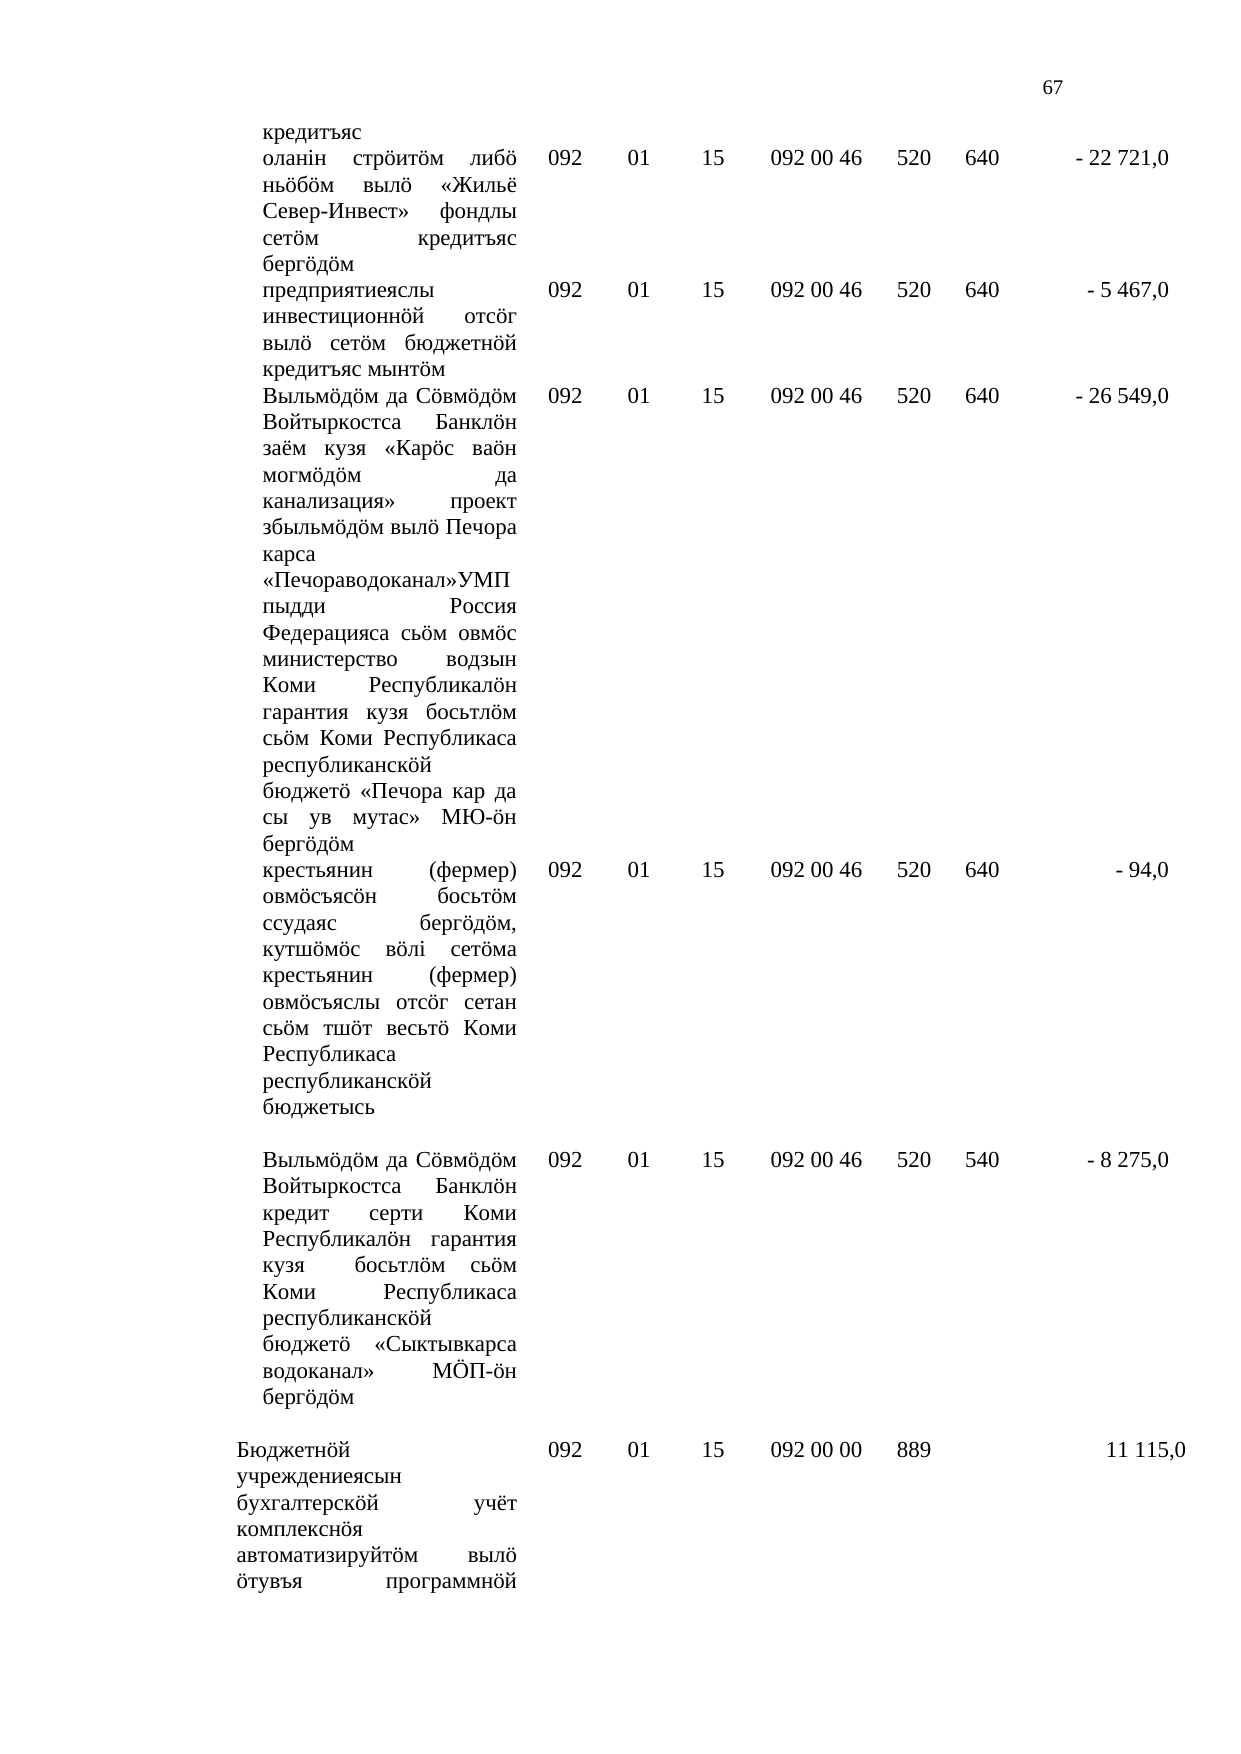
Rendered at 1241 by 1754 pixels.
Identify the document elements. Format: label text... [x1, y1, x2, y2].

table_cell крестьянин (фермер) овмöсъясöн босьтöм ссудаяс бергöдöм, кутшöмöс вöлi сетöма крестьянин (фермер) овмöсъяслы отсöг сетан сьöм тшöт весьтö Коми Республикаса республиканскöй бюджетысь [222, 856, 528, 1146]
table_cell Выльмöдöм да Сöвмöдöм Войтыркостса Банклöн заём кузя «Карöс ваöн могмöдöм да канализация» проект збыльмöдöм вылö Печора карса «Печораводоканал»УМП пыдди Россия Федерацияса сьöм овмöс министерство водзын Коми Республикалöн гарантия кузя босьтлöм сьöм Коми Республикаса республиканскöй бюджетö «Печора кар да сы ув мутас» МЮ-öн бергöдöм [222, 382, 528, 856]
table_cell - 26 549,0 [1019, 382, 1197, 856]
table_cell 540 [945, 1146, 1019, 1436]
table_cell - 8 275,0 [1019, 1146, 1197, 1436]
table_cell - 22 721,0 [1019, 145, 1197, 276]
table_cell 889 [883, 1436, 945, 1594]
table_cell Выльмöдöм да Сöвмöдöм Войтыркостса Банклöн кредит серти Коми Республикалöн гарантия кузя босьтлöм сьöм Коми Республикаса республиканскöй бюджетö «Сыктывкарса водоканал» МÖП-öн бергöдöм [222, 1146, 528, 1436]
table_cell 640 [945, 145, 1019, 276]
table_cell предприятиеяслы инвестиционнöй отсöг вылö сетöм бюджетнöй кредитъяс мынтöм [222, 276, 528, 382]
table_cell оланiн стрöитöм либö ньöбöм вылö «Жильё Север-Инвест» фондлы сетöм кредитъяс бергöдöм [222, 145, 528, 276]
table_cell [1197, 118, 1240, 144]
table_cell 092 [528, 145, 602, 276]
table_cell 520 [883, 1146, 945, 1436]
table_cell [1197, 856, 1240, 1146]
table_cell 01 [602, 856, 676, 1146]
table_cell 01 [602, 145, 676, 276]
table_cell [676, 118, 750, 144]
table_cell 092 00 00 [750, 1436, 882, 1594]
table_cell 520 [883, 856, 945, 1146]
table_cell 092 00 46 [750, 382, 882, 856]
table_cell [1197, 145, 1240, 276]
table_cell 15 [676, 276, 750, 382]
table_cell [1197, 1436, 1240, 1594]
table_cell [883, 118, 945, 144]
table_cell 092 00 46 [750, 276, 882, 382]
table_cell 092 00 46 [750, 145, 882, 276]
table_cell кредитъяс [222, 118, 528, 144]
table_cell [1019, 118, 1197, 144]
table_cell 092 00 46 [750, 1146, 882, 1436]
table_cell [945, 1436, 1019, 1594]
table_cell 520 [883, 382, 945, 856]
table_cell 01 [602, 1146, 676, 1436]
table_cell 640 [945, 276, 1019, 382]
table_cell 640 [945, 856, 1019, 1146]
table_cell [528, 118, 602, 144]
table_cell [1197, 1146, 1240, 1436]
table_cell 01 [602, 276, 676, 382]
table_cell 520 [883, 145, 945, 276]
table_cell 092 [528, 856, 602, 1146]
table_cell 11 115,0 [1019, 1436, 1197, 1594]
table_cell - 94,0 [1019, 856, 1197, 1146]
table_cell 092 [528, 1436, 602, 1594]
table_cell [945, 118, 1019, 144]
table_cell 15 [676, 1436, 750, 1594]
table_cell 01 [602, 1436, 676, 1594]
table_cell 092 [528, 1146, 602, 1436]
table_cell 092 [528, 382, 602, 856]
table_cell 15 [676, 382, 750, 856]
table_cell Бюджетнöй учреждениеясын бухгалтерскöй учёт комплекснöя автоматизируйтöм вылö öтувъя программнöй [222, 1436, 528, 1594]
table_cell 01 [602, 382, 676, 856]
table_cell 15 [676, 856, 750, 1146]
table_cell [1197, 382, 1240, 856]
table_cell 15 [676, 145, 750, 276]
table_cell 092 00 46 [750, 856, 882, 1146]
table_cell 15 [676, 1146, 750, 1436]
table_cell - 5 467,0 [1019, 276, 1197, 382]
table_cell 092 [528, 276, 602, 382]
table_cell [750, 118, 882, 144]
table_cell [1197, 276, 1240, 382]
table_cell 520 [883, 276, 945, 382]
table_cell [602, 118, 676, 144]
table_cell 640 [945, 382, 1019, 856]
